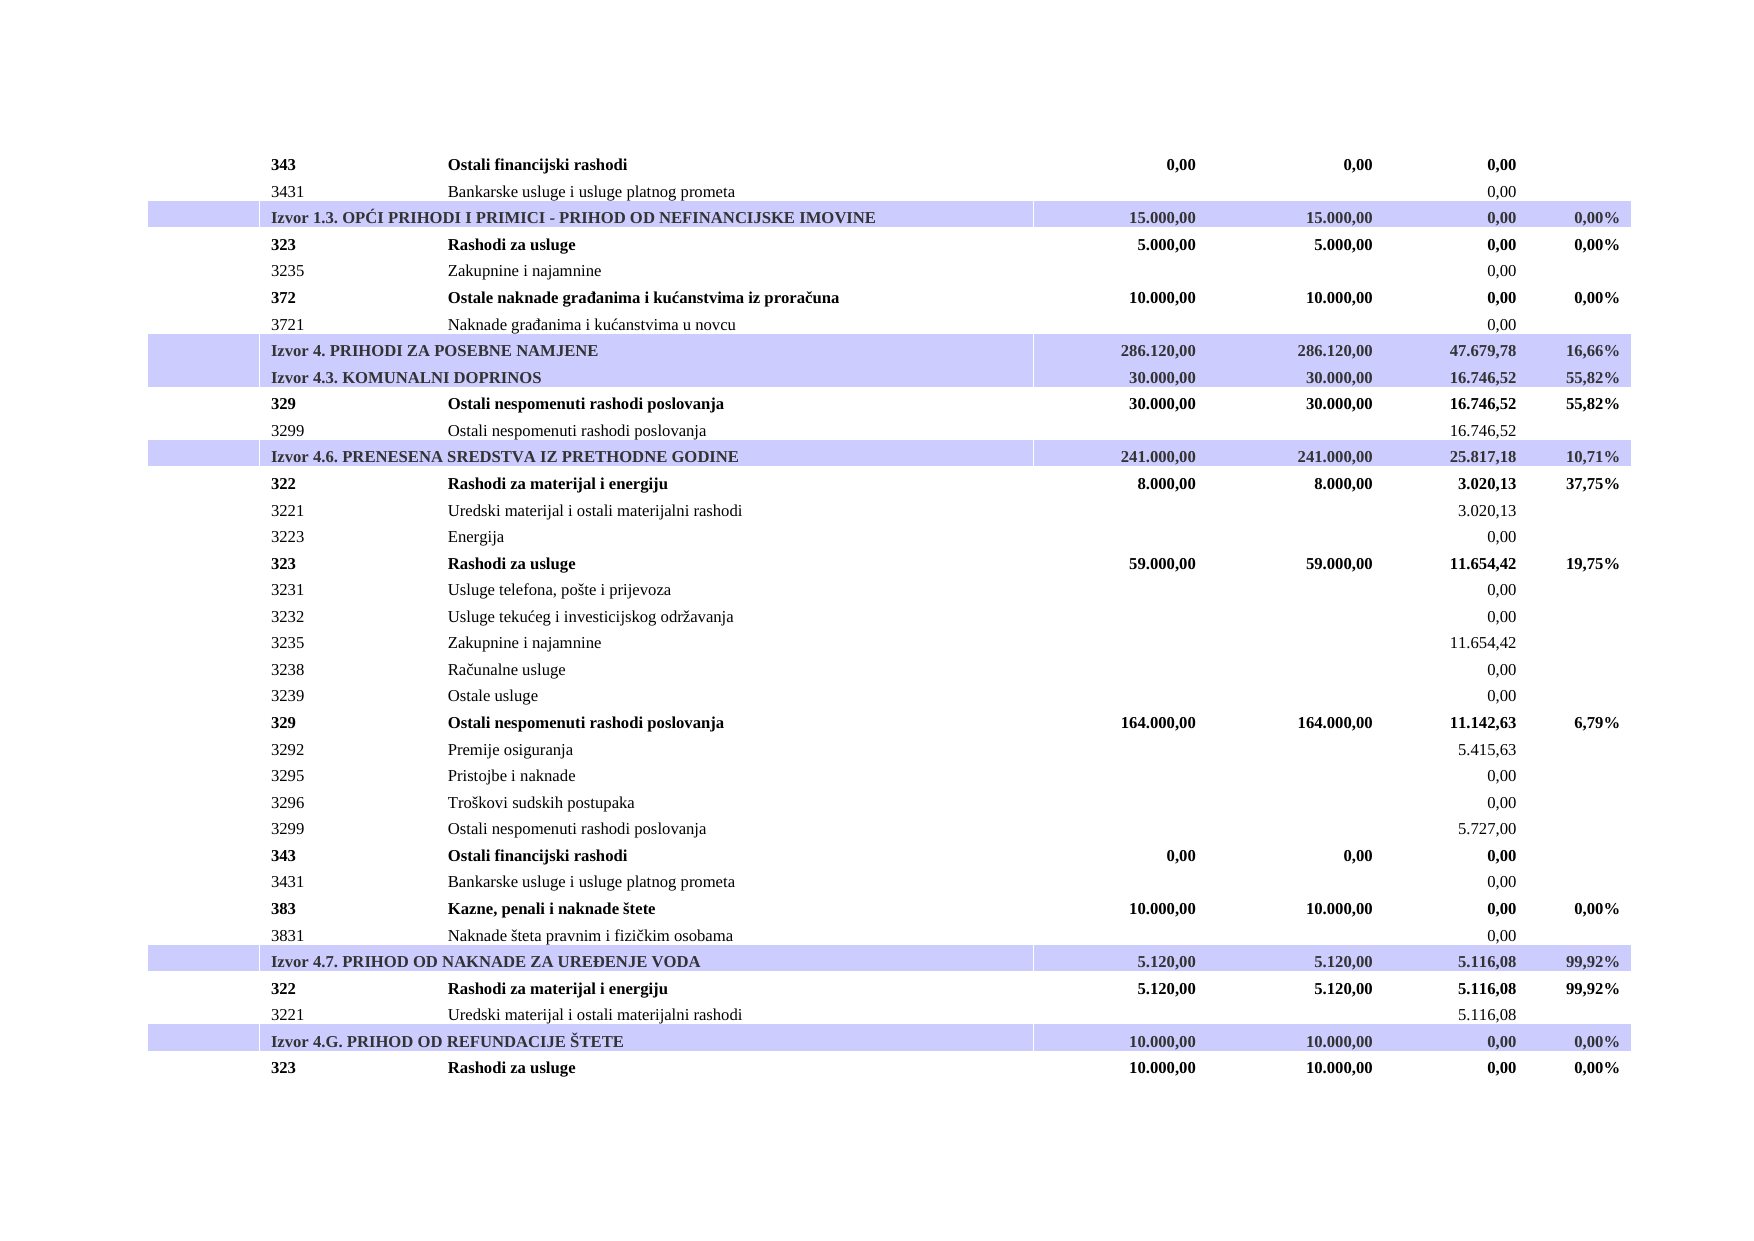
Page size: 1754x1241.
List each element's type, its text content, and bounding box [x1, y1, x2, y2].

table_cell [1527, 413, 1631, 440]
table_cell [148, 732, 259, 758]
table_cell 0,00 [1384, 785, 1527, 812]
table_cell 0,00 [1384, 1024, 1527, 1051]
table_cell [1207, 785, 1384, 812]
table_cell 0,00 [1384, 918, 1527, 944]
table_cell 99,92% [1527, 945, 1631, 971]
table_cell Izvor 4. PRIHODI ZA POSEBNE NAMJENE [260, 334, 1033, 360]
table_cell Bankarske usluge i usluge platnog prometa [436, 865, 1033, 891]
table_cell [1207, 520, 1384, 546]
table_cell Naknade šteta pravnim i fizičkim osobama [436, 918, 1033, 944]
table_cell Izvor 4.G. PRIHOD OD REFUNDACIJE ŠTETE [260, 1024, 1033, 1051]
table_cell [148, 174, 259, 201]
table_cell 11.654,42 [1384, 626, 1527, 652]
table_cell [1034, 812, 1207, 838]
table_cell 329 [260, 387, 436, 413]
table_cell Izvor 1.3. OPĆI PRIHODI I PRIMICI - PRIHOD OD NEFINANCIJSKE IMOVINE [260, 201, 1033, 227]
table_cell [1207, 865, 1384, 891]
table_cell 241.000,00 [1034, 440, 1207, 466]
table_cell [148, 998, 259, 1024]
table_cell Usluge tekućeg i investicijskog održavanja [436, 599, 1033, 626]
table_cell 3221 [260, 998, 436, 1024]
table_cell Energija [436, 520, 1033, 546]
table_cell [1207, 573, 1384, 599]
table_cell 0,00% [1527, 227, 1631, 254]
table_cell 0,00 [1384, 891, 1527, 918]
table_cell 3221 [260, 493, 436, 519]
table_cell 0,00 [1384, 254, 1527, 280]
table_cell [148, 918, 259, 944]
table_cell [148, 971, 259, 998]
table_cell [1034, 679, 1207, 705]
table_cell 15.000,00 [1207, 201, 1384, 227]
table_cell [1207, 413, 1384, 440]
table_cell [1527, 626, 1631, 652]
table_cell 3235 [260, 626, 436, 652]
table_cell [148, 626, 259, 652]
table_cell [1527, 520, 1631, 546]
table_cell 3299 [260, 812, 436, 838]
table_cell 30.000,00 [1034, 387, 1207, 413]
table_cell 5.120,00 [1207, 971, 1384, 998]
table_cell [148, 440, 259, 466]
table_cell [1034, 785, 1207, 812]
table_cell [1207, 626, 1384, 652]
table_cell 11.142,63 [1384, 705, 1527, 732]
table_cell 3235 [260, 254, 436, 280]
table_cell 0,00 [1034, 838, 1207, 865]
table_cell Naknade građanima i kućanstvima u novcu [436, 307, 1033, 333]
table_cell [1527, 838, 1631, 865]
table_cell [148, 360, 259, 387]
table_cell [1034, 599, 1207, 626]
table_cell [148, 891, 259, 918]
table_cell [1207, 918, 1384, 944]
table_cell 16,66% [1527, 334, 1631, 360]
table_cell 6,79% [1527, 705, 1631, 732]
table_cell [148, 785, 259, 812]
table_cell [148, 493, 259, 519]
table_cell 5.116,08 [1384, 945, 1527, 971]
table_cell Ostali nespomenuti rashodi poslovanja [436, 705, 1033, 732]
table_cell 0,00 [1034, 148, 1207, 174]
table_cell Izvor 4.3. KOMUNALNI DOPRINOS [260, 360, 1033, 387]
table_cell Troškovi sudskih postupaka [436, 785, 1033, 812]
table_cell [1034, 307, 1207, 333]
table_cell 10,71% [1527, 440, 1631, 466]
table_cell [1527, 493, 1631, 519]
table_cell 322 [260, 466, 436, 493]
table_cell 16.746,52 [1384, 360, 1527, 387]
table_cell 3721 [260, 307, 436, 333]
table_cell 59.000,00 [1207, 546, 1384, 573]
table_cell [1207, 679, 1384, 705]
table_cell Izvor 4.6. PRENESENA SREDSTVA IZ PRETHODNE GODINE [260, 440, 1033, 466]
table_cell Rashodi za usluge [436, 546, 1033, 573]
table_cell 372 [260, 280, 436, 307]
table_cell [1527, 998, 1631, 1024]
table_cell [148, 945, 259, 971]
table_cell [1207, 493, 1384, 519]
table_cell [148, 865, 259, 891]
table_cell 3431 [260, 865, 436, 891]
table_cell [148, 201, 259, 227]
table_cell Rashodi za usluge [436, 227, 1033, 254]
table_cell 329 [260, 705, 436, 732]
table_cell 0,00 [1384, 1051, 1527, 1077]
table_cell [148, 413, 259, 440]
table_cell 5.120,00 [1034, 945, 1207, 971]
table_cell 99,92% [1527, 971, 1631, 998]
table_cell 323 [260, 546, 436, 573]
table_cell [1207, 254, 1384, 280]
table_cell Izvor 4.7. PRIHOD OD NAKNADE ZA UREĐENJE VODA [260, 945, 1033, 971]
table_cell 0,00 [1384, 174, 1527, 201]
table_cell [148, 759, 259, 785]
table_cell [148, 546, 259, 573]
table_cell 10.000,00 [1207, 891, 1384, 918]
table_cell [148, 227, 259, 254]
table_cell [1527, 865, 1631, 891]
table_cell [148, 520, 259, 546]
table_cell [1034, 652, 1207, 679]
table_cell Ostali financijski rashodi [436, 148, 1033, 174]
table_cell [1207, 998, 1384, 1024]
table_cell [148, 148, 259, 174]
table_cell [1527, 759, 1631, 785]
table_cell [1034, 520, 1207, 546]
table_cell Zakupnine i najamnine [436, 626, 1033, 652]
table_cell 16.746,52 [1384, 413, 1527, 440]
table_cell 0,00 [1384, 865, 1527, 891]
table_cell 0,00 [1384, 838, 1527, 865]
table_cell 3292 [260, 732, 436, 758]
table_cell 164.000,00 [1207, 705, 1384, 732]
table_cell 3231 [260, 573, 436, 599]
table_cell 19,75% [1527, 546, 1631, 573]
table_cell 0,00% [1527, 201, 1631, 227]
table_cell 164.000,00 [1034, 705, 1207, 732]
table_cell [1207, 759, 1384, 785]
table_cell [1207, 599, 1384, 626]
table_cell 0,00% [1527, 1051, 1631, 1077]
table_cell 55,82% [1527, 360, 1631, 387]
table_cell 3232 [260, 599, 436, 626]
table_cell [1527, 254, 1631, 280]
table_cell Ostale usluge [436, 679, 1033, 705]
table_cell [1034, 998, 1207, 1024]
table_cell 0,00 [1384, 307, 1527, 333]
table_cell 0,00% [1527, 891, 1631, 918]
table_cell Rashodi za usluge [436, 1051, 1033, 1077]
table_cell 10.000,00 [1034, 1024, 1207, 1051]
table_cell [1527, 599, 1631, 626]
table_cell 30.000,00 [1034, 360, 1207, 387]
table_cell [148, 466, 259, 493]
table_cell Ostali nespomenuti rashodi poslovanja [436, 387, 1033, 413]
table_cell [1034, 174, 1207, 201]
table_cell [1034, 759, 1207, 785]
table_cell 25.817,18 [1384, 440, 1527, 466]
table_cell 0,00 [1384, 201, 1527, 227]
table_cell [148, 599, 259, 626]
table_cell [148, 1024, 259, 1051]
table_cell [1527, 785, 1631, 812]
table_cell [1034, 626, 1207, 652]
table_cell [1527, 812, 1631, 838]
table_cell 383 [260, 891, 436, 918]
table_cell 55,82% [1527, 387, 1631, 413]
table_cell 0,00 [1384, 759, 1527, 785]
table_cell 3431 [260, 174, 436, 201]
table_cell 3831 [260, 918, 436, 944]
table_cell 16.746,52 [1384, 387, 1527, 413]
table_cell 10.000,00 [1034, 891, 1207, 918]
table_cell [1034, 413, 1207, 440]
table_cell 3299 [260, 413, 436, 440]
table_cell Rashodi za materijal i energiju [436, 466, 1033, 493]
table_cell Ostali nespomenuti rashodi poslovanja [436, 812, 1033, 838]
table_cell [148, 280, 259, 307]
table_cell [148, 679, 259, 705]
table_cell [148, 573, 259, 599]
table_cell [148, 705, 259, 732]
table_cell Ostale naknade građanima i kućanstvima iz proračuna [436, 280, 1033, 307]
table_cell Premije osiguranja [436, 732, 1033, 758]
table_cell [1034, 254, 1207, 280]
table_cell Ostali financijski rashodi [436, 838, 1033, 865]
table_cell 0,00 [1384, 652, 1527, 679]
table_cell Pristojbe i naknade [436, 759, 1033, 785]
table_cell 10.000,00 [1034, 280, 1207, 307]
table_cell [1527, 307, 1631, 333]
table_cell 8.000,00 [1034, 466, 1207, 493]
table_cell 47.679,78 [1384, 334, 1527, 360]
table_cell 5.120,00 [1207, 945, 1384, 971]
table_cell Uredski materijal i ostali materijalni rashodi [436, 998, 1033, 1024]
table_cell [1527, 174, 1631, 201]
table_cell [1207, 732, 1384, 758]
table_cell [1527, 732, 1631, 758]
table_cell 10.000,00 [1207, 1024, 1384, 1051]
table_cell 0,00 [1207, 148, 1384, 174]
table_cell 343 [260, 838, 436, 865]
table_cell 286.120,00 [1207, 334, 1384, 360]
table_cell 8.000,00 [1207, 466, 1384, 493]
table_cell 5.415,63 [1384, 732, 1527, 758]
table_cell 3239 [260, 679, 436, 705]
table_cell [1034, 573, 1207, 599]
table_cell 0,00 [1384, 227, 1527, 254]
table_cell 10.000,00 [1207, 1051, 1384, 1077]
table_cell 323 [260, 1051, 436, 1077]
table_cell [1207, 307, 1384, 333]
table_cell 323 [260, 227, 436, 254]
table_cell 5.120,00 [1034, 971, 1207, 998]
table_cell Zakupnine i najamnine [436, 254, 1033, 280]
table_cell 5.000,00 [1034, 227, 1207, 254]
table_cell 5.116,08 [1384, 998, 1527, 1024]
table_cell [148, 812, 259, 838]
table_cell 0,00% [1527, 280, 1631, 307]
table_cell Ostali nespomenuti rashodi poslovanja [436, 413, 1033, 440]
table_cell [1034, 918, 1207, 944]
table_cell 10.000,00 [1207, 280, 1384, 307]
table_cell 15.000,00 [1034, 201, 1207, 227]
table_cell 286.120,00 [1034, 334, 1207, 360]
table_cell [148, 307, 259, 333]
table_cell [1034, 493, 1207, 519]
table_cell 3295 [260, 759, 436, 785]
table_cell 59.000,00 [1034, 546, 1207, 573]
table_cell [1034, 865, 1207, 891]
table_cell Bankarske usluge i usluge platnog prometa [436, 174, 1033, 201]
table_cell 0,00 [1384, 280, 1527, 307]
table_cell 0,00% [1527, 1024, 1631, 1051]
table_cell 0,00 [1384, 599, 1527, 626]
table_cell 3.020,13 [1384, 493, 1527, 519]
table_cell Kazne, penali i naknade štete [436, 891, 1033, 918]
table_cell [1207, 652, 1384, 679]
table_cell 343 [260, 148, 436, 174]
table_cell [148, 652, 259, 679]
table_cell 3296 [260, 785, 436, 812]
table_cell [148, 387, 259, 413]
table_cell 241.000,00 [1207, 440, 1384, 466]
table_cell 10.000,00 [1034, 1051, 1207, 1077]
table_cell 11.654,42 [1384, 546, 1527, 573]
table_cell 0,00 [1207, 838, 1384, 865]
table_cell [148, 1051, 259, 1077]
table_cell [1527, 679, 1631, 705]
table_cell [148, 334, 259, 360]
table_cell [1207, 812, 1384, 838]
table_cell [1527, 148, 1631, 174]
table_cell 30.000,00 [1207, 387, 1384, 413]
table_cell 3238 [260, 652, 436, 679]
table_cell 3.020,13 [1384, 466, 1527, 493]
table_cell [148, 838, 259, 865]
table_cell 5.116,08 [1384, 971, 1527, 998]
table_cell 5.727,00 [1384, 812, 1527, 838]
table_cell 3223 [260, 520, 436, 546]
table_cell [148, 254, 259, 280]
table_cell 0,00 [1384, 679, 1527, 705]
table_cell Usluge telefona, pošte i prijevoza [436, 573, 1033, 599]
table_cell 322 [260, 971, 436, 998]
table_cell [1527, 652, 1631, 679]
table_cell 0,00 [1384, 520, 1527, 546]
table_cell 0,00 [1384, 148, 1527, 174]
table_cell 5.000,00 [1207, 227, 1384, 254]
table_cell [1207, 174, 1384, 201]
table_cell 37,75% [1527, 466, 1631, 493]
table_cell Rashodi za materijal i energiju [436, 971, 1033, 998]
table_cell [1527, 573, 1631, 599]
table_cell 0,00 [1384, 573, 1527, 599]
table_cell Uredski materijal i ostali materijalni rashodi [436, 493, 1033, 519]
table_cell [1527, 918, 1631, 944]
table_cell 30.000,00 [1207, 360, 1384, 387]
table_cell Računalne usluge [436, 652, 1033, 679]
table_cell [1034, 732, 1207, 758]
